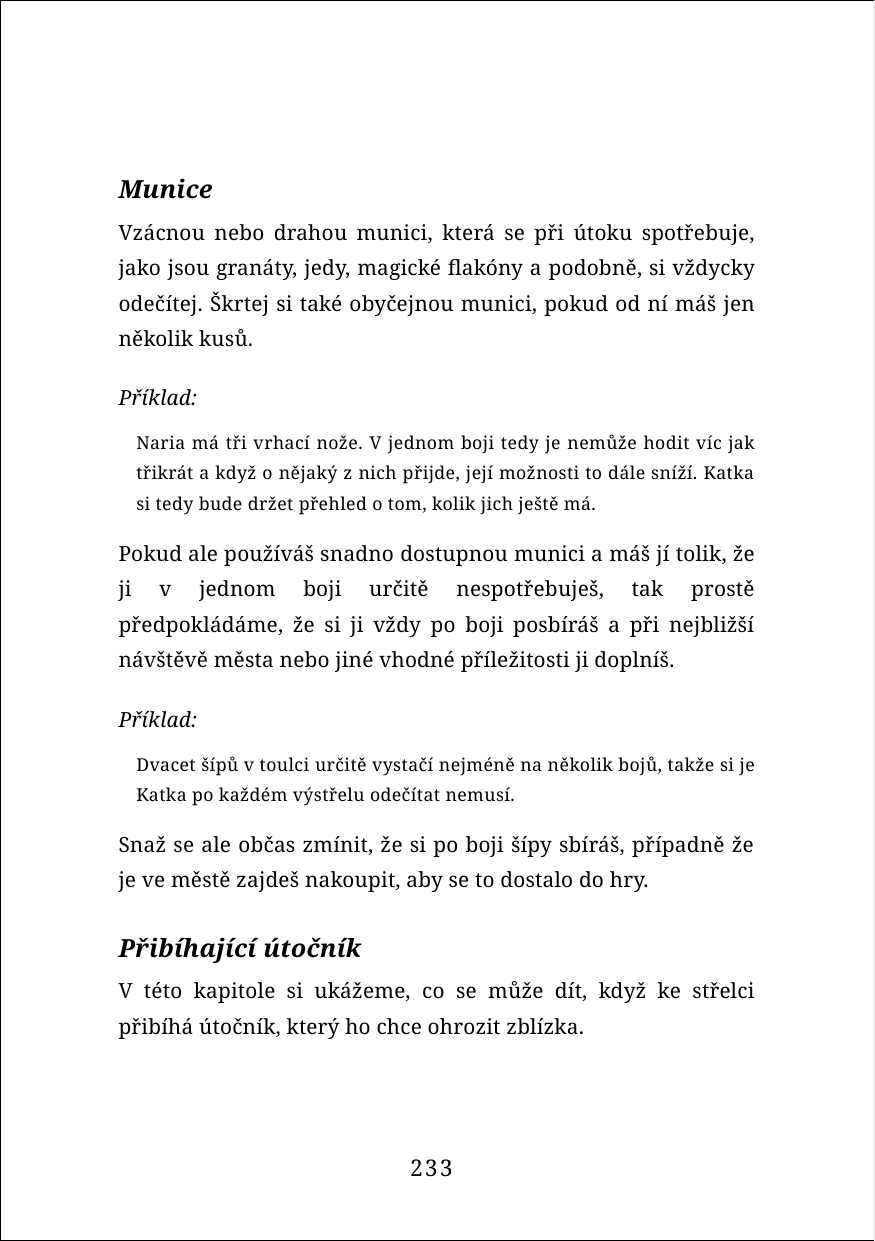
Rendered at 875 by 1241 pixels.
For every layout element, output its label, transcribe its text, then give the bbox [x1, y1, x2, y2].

text Dvacet šípů v toulci určitě vystačí nejméně na několik bojů, takže si je Katka po každém výstřelu odečítat nemusí. [136, 752, 756, 806]
text Příklad: [118, 383, 756, 412]
text Vzácnou nebo drahou munici, která se při útoku spotřebuje, jako jsou granáty, jedy, magické flakóny a podobně, si vždycky odečítej. Škrtej si také obyčejnou munici, pokud od ní máš jen několik kusů. [118, 218, 756, 353]
text Příklad: [118, 705, 756, 733]
text V této kapitole si ukážeme, co se může dít, když ke střelci přibíhá útočník, který ho chce ohrozit zblízka. [118, 976, 756, 1040]
text Naria má tři vrhací nože. V jednom boji tedy je nemůže hodit víc jak třikrát a když o nějaký z nich přijde, její možnosti to dále sníží. Katka si tedy bude držet přehled o tom, kolik jich ještě má. [136, 431, 756, 515]
subtitle Přibíhající útočník [118, 931, 756, 965]
text Pokud ale používáš snadno dostupnou munici a máš jí tolik, že ji v jednom boji určitě nespotřebuješ, tak prostě předpokládáme, že si ji vždy po boji posbíráš a při nejbližší návštěvě města nebo jiné vhodné příležitosti ji doplníš. [118, 539, 756, 674]
subtitle Munice [118, 172, 756, 206]
text Snaž se ale občas zmínit, že si po boji šípy sbíráš, případně že je ve městě zajdeš nakoupit, aby se to dostalo do hry. [118, 830, 756, 894]
